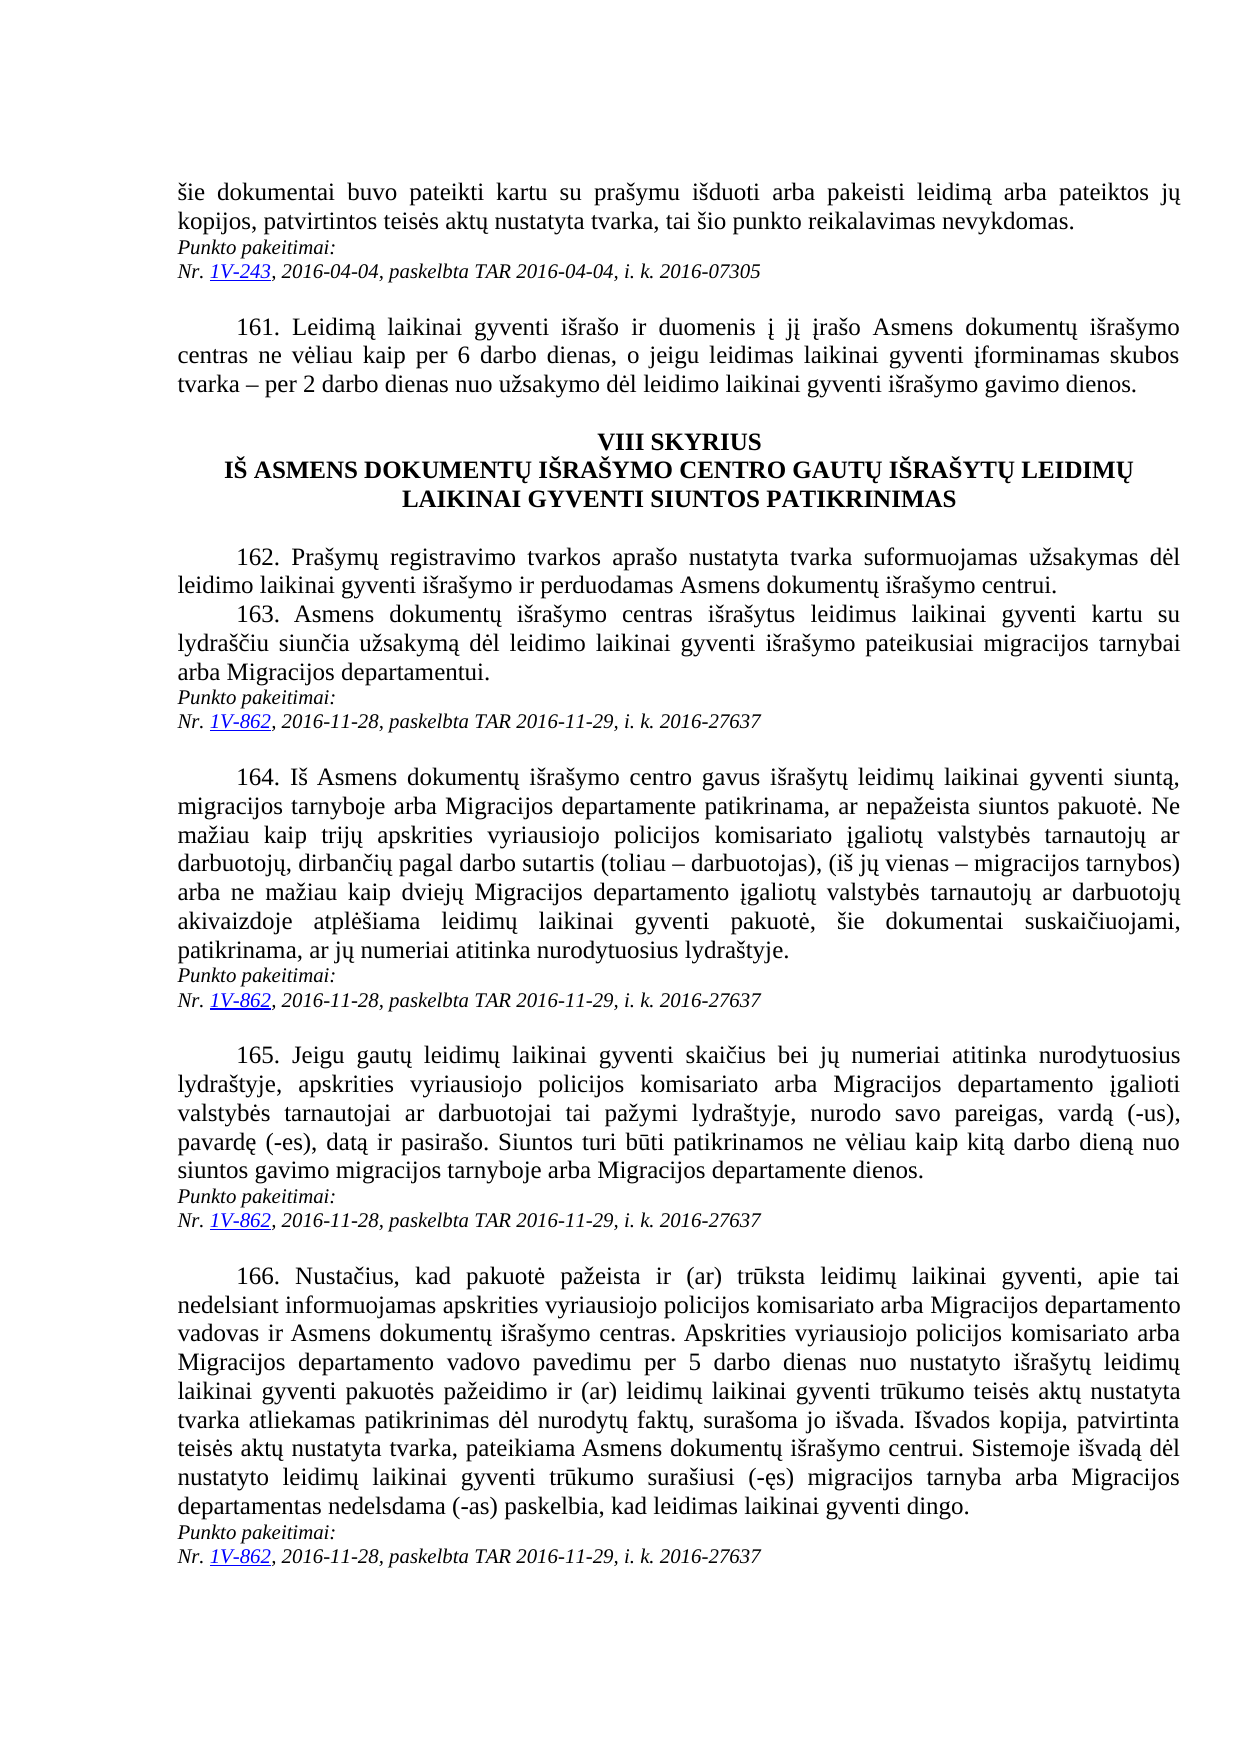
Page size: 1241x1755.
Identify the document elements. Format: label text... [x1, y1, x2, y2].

text Punkto pakeitimai: [177, 1520, 1181, 1544]
text VIII SKYRIUS [177, 427, 1181, 455]
text Nr. 1V-862, 2016-11-28, paskelbta TAR 2016-11-29, i. k. 2016-27637 [177, 709, 1181, 733]
text Punkto pakeitimai: [177, 963, 1181, 987]
text Nr. 1V-862, 2016-11-28, paskelbta TAR 2016-11-29, i. k. 2016-27637 [177, 1208, 1181, 1232]
text Punkto pakeitimai: [177, 235, 1181, 259]
text 165. Jeigu gautų leidimų laikinai gyventi skaičius bei jų numeriai atitinka nurodytuosius lydraštyje, apskrities vyriausiojo policijos komisariato arba Migracijos departamento įgalioti valstybės tarnautojai ar darbuotojai tai pažymi lydraštyje, nurodo savo pareigas, vardą (-us), pavardę (-es), datą ir pasirašo. Siuntos turi būti patikrinamos ne vėliau kaip kitą darbo dieną nuo siuntos gavimo migracijos tarnyboje arba Migracijos departamente dienos. [177, 1040, 1181, 1184]
text IŠ ASMENS DOKUMENTŲ IŠRAŠYMO CENTRO GAUTŲ IŠRAŠYTŲ LEIDIMŲ LAIKINAI GYVENTI SIUNTOS PATIKRINIMAS [177, 455, 1181, 513]
text Nr. 1V-862, 2016-11-28, paskelbta TAR 2016-11-29, i. k. 2016-27637 [177, 1544, 1181, 1568]
text Punkto pakeitimai: [177, 685, 1181, 709]
text 161. Leidimą laikinai gyventi išrašo ir duomenis į jį įrašo Asmens dokumentų išrašymo centras ne vėliau kaip per 6 darbo dienas, o jeigu leidimas laikinai gyventi įforminamas skubos tvarka – per 2 darbo dienas nuo užsakymo dėl leidimo laikinai gyventi išrašymo gavimo dienos. [177, 312, 1181, 398]
text Nr. 1V-243, 2016-04-04, paskelbta TAR 2016-04-04, i. k. 2016-07305 [177, 259, 1181, 283]
text Punkto pakeitimai: [177, 1184, 1181, 1208]
text 163. Asmens dokumentų išrašymo centras išrašytus leidimus laikinai gyventi kartu su lydraščiu siunčia užsakymą dėl leidimo laikinai gyventi išrašymo pateikusiai migracijos tarnybai arba Migracijos departamentui. [177, 599, 1181, 685]
text 162. Prašymų registravimo tvarkos aprašo nustatyta tvarka suformuojamas užsakymas dėl leidimo laikinai gyventi išrašymo ir perduodamas Asmens dokumentų išrašymo centrui. [177, 542, 1181, 599]
text 164. Iš Asmens dokumentų išrašymo centro gavus išrašytų leidimų laikinai gyventi siuntą, migracijos tarnyboje arba Migracijos departamente patikrinama, ar nepažeista siuntos pakuotė. Ne mažiau kaip trijų apskrities vyriausiojo policijos komisariato įgaliotų valstybės tarnautojų ar darbuotojų, dirbančių pagal darbo sutartis (toliau – darbuotojas), (iš jų vienas – migracijos tarnybos) arba ne mažiau kaip dviejų Migracijos departamento įgaliotų valstybės tarnautojų ar darbuotojų akivaizdoje atplėšiama leidimų laikinai gyventi pakuotė, šie dokumentai suskaičiuojami, patikrinama, ar jų numeriai atitinka nurodytuosius lydraštyje. [177, 762, 1181, 963]
text šie dokumentai buvo pateikti kartu su prašymu išduoti arba pakeisti leidimą arba pateiktos jų kopijos, patvirtintos teisės aktų nustatyta tvarka, tai šio punkto reikalavimas nevykdomas. [177, 177, 1181, 235]
text Nr. 1V-862, 2016-11-28, paskelbta TAR 2016-11-29, i. k. 2016-27637 [177, 987, 1181, 1012]
text 166. Nustačius, kad pakuotė pažeista ir (ar) trūksta leidimų laikinai gyventi, apie tai nedelsiant informuojamas apskrities vyriausiojo policijos komisariato arba Migracijos departamento vadovas ir Asmens dokumentų išrašymo centras. Apskrities vyriausiojo policijos komisariato arba Migracijos departamento vadovo pavedimu per 5 darbo dienas nuo nustatyto išrašytų leidimų laikinai gyventi pakuotės pažeidimo ir (ar) leidimų laikinai gyventi trūkumo teisės aktų nustatyta tvarka atliekamas patikrinimas dėl nurodytų faktų, surašoma jo išvada. Išvados kopija, patvirtinta teisės aktų nustatyta tvarka, pateikiama Asmens dokumentų išrašymo centrui. Sistemoje išvadą dėl nustatyto leidimų laikinai gyventi trūkumo surašiusi (-ęs) migracijos tarnyba arba Migracijos departamentas nedelsdama (-as) paskelbia, kad leidimas laikinai gyventi dingo. [177, 1261, 1181, 1520]
